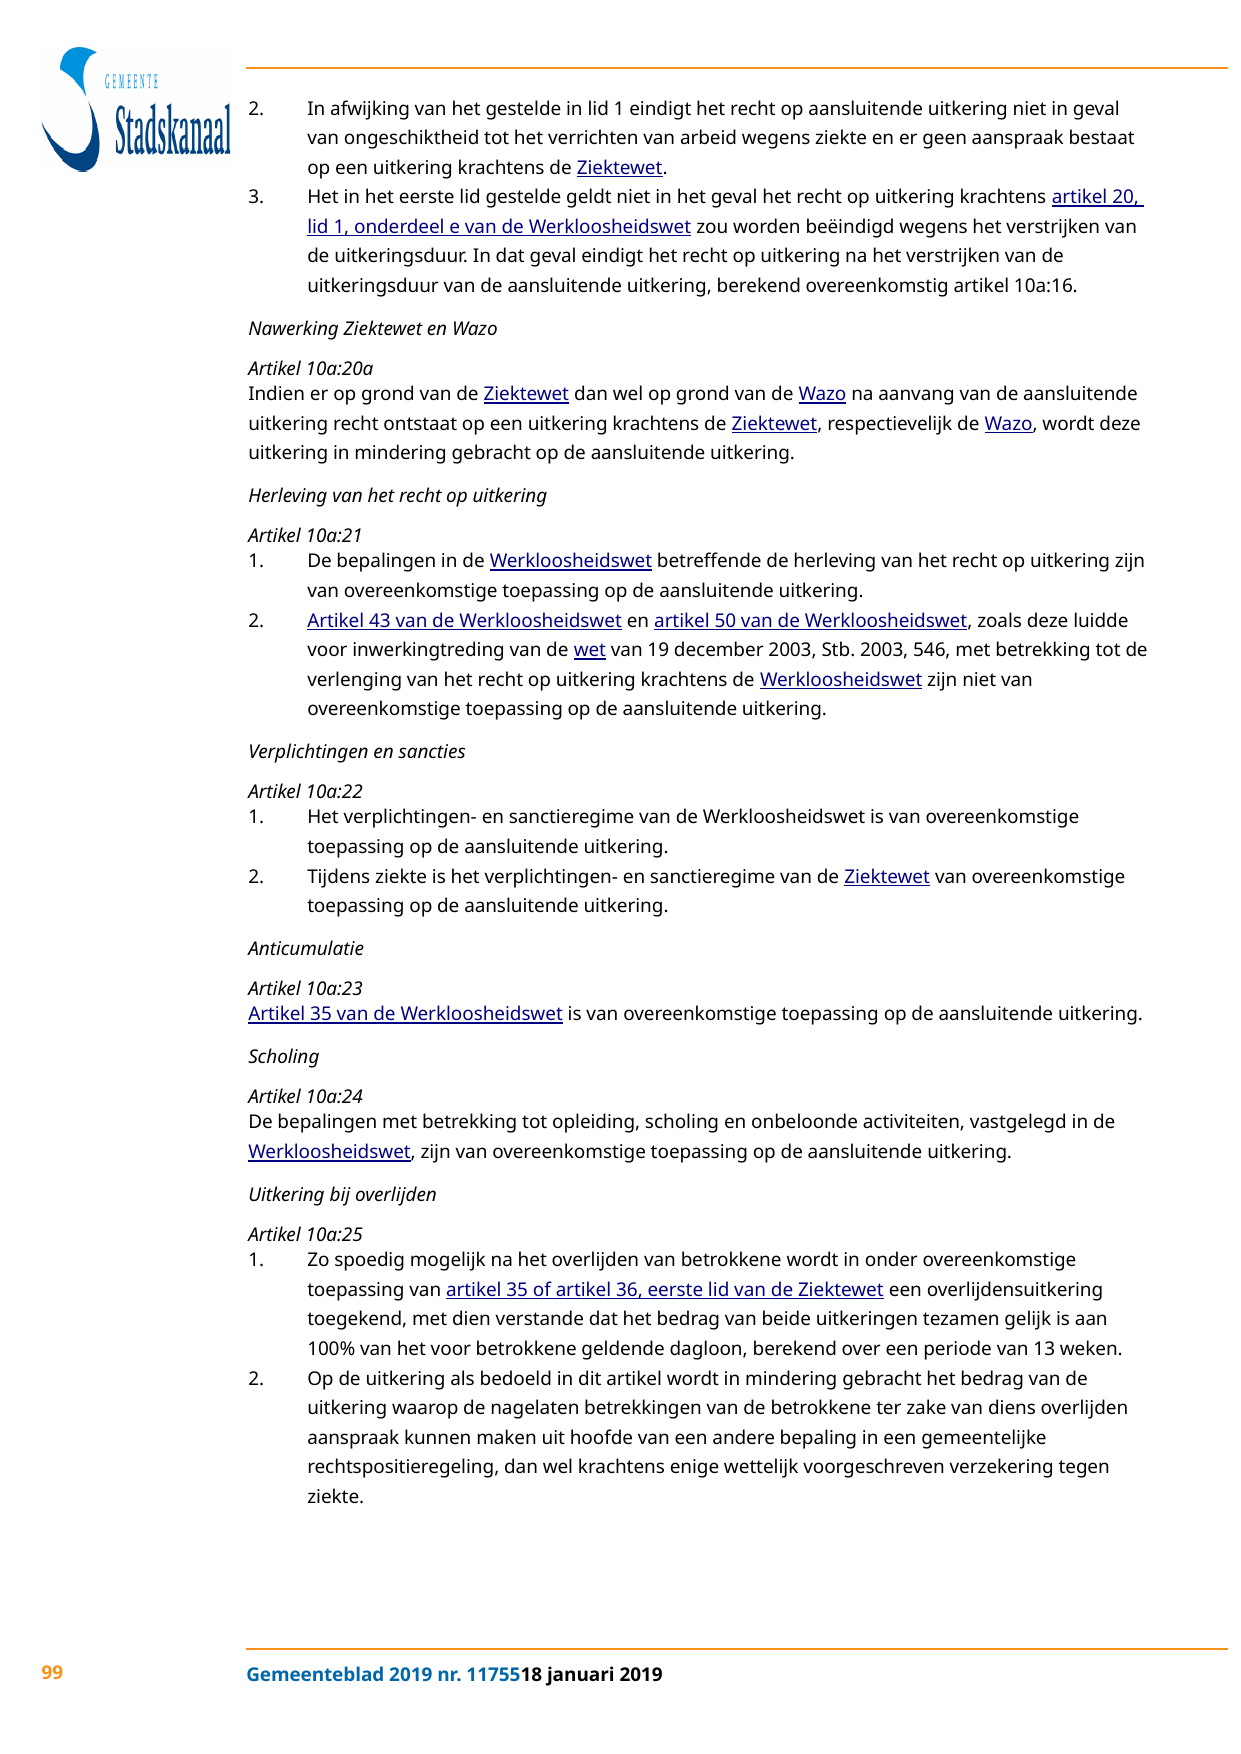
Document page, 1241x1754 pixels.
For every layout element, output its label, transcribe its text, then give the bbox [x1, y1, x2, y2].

list Het verplichtingen- en sanctieregime van de Werkloosheidswet is van overeenkomstige toepassing op de aansluitende uitkering. [248, 804, 1152, 859]
text Anticumulatie [248, 936, 1152, 961]
list Op de uitkering als bedoeld in dit artikel wordt in mindering gebracht het bedrag van de uitkering waarop de nagelaten betrekkingen van de betrokkene ter zake van diens overlijden aanspraak kunnen maken uit hoofde van een andere bepaling in een gemeentelijke rechtspositieregeling, dan wel krachtens enige wettelijk voorgeschreven verzekering tegen ziekte. [248, 1365, 1152, 1509]
text Artikel 10a:21 [248, 522, 1152, 548]
text Artikel 10a:24 [248, 1083, 1152, 1109]
text Artikel 10a:25 [248, 1221, 1152, 1246]
picture [41, 47, 231, 172]
text Artikel 10a:20a [248, 355, 1152, 380]
list Tijdens ziekte is het verplichtingen- en sanctieregime van de Ziektewet van overeenkomstige toepassing op de aansluitende uitkering. [248, 863, 1152, 918]
list Zo spoedig mogelijk na het overlijden van betrokkene wordt in onder overeenkomstige toepassing van artikel 35 of artikel 36, eerste lid van de Ziektewet een overlijdensuitkering toegekend, met dien verstande dat het bedrag van beide uitkeringen tezamen gelijk is aan 100% van het voor betrokkene geldende dagloon, berekend over een periode van 13 weken. [248, 1246, 1152, 1361]
list De bepalingen in de Werkloosheidswet betreffende de herleving van het recht op uitkering zijn van overeenkomstige toepassing op de aansluitende uitkering. [248, 548, 1152, 603]
list In afwijking van het gestelde in lid 1 eindigt het recht op aansluitende uitkering niet in geval van ongeschiktheid tot het verrichten van arbeid wegens ziekte en er geen aanspraak bestaat op een uitkering krachtens de Ziektewet. [248, 95, 1152, 180]
list Het in het eerste lid gestelde geldt niet in het geval het recht op uitkering krachtens artikel 20, lid 1, onderdeel e van de Werkloosheidswet zou worden beëindigd wegens het verstrijken van de uitkeringsduur. In dat geval eindigt het recht op uitkering na het verstrijken van de uitkeringsduur van de aansluitende uitkering, berekend overeenkomstig artikel 10a:16. [248, 183, 1152, 298]
text De bepalingen met betrekking tot opleiding, scholing en onbeloonde activiteiten, vastgelegd in de Werkloosheidswet, zijn van overeenkomstige toepassing op de aansluitende uitkering. [248, 1109, 1152, 1164]
text Artikel 35 van de Werkloosheidswet is van overeenkomstige toepassing op de aansluitende uitkering. [248, 1001, 1152, 1026]
text Scholing [248, 1044, 1152, 1069]
text Artikel 10a:23 [248, 975, 1152, 1001]
list Artikel 43 van de Werkloosheidswet en artikel 50 van de Werkloosheidswet, zoals deze luidde voor inwerkingtreding van de wet van 19 december 2003, Stb. 2003, 546, met betrekking tot de verlenging van het recht op uitkering krachtens de Werkloosheidswet zijn niet van overeenkomstige toepassing op de aansluitende uitkering. [248, 607, 1152, 721]
text Artikel 10a:22 [248, 778, 1152, 804]
text Uitkering bij overlijden [248, 1181, 1152, 1207]
text Herleving van het recht op uitkering [248, 483, 1152, 508]
text Indien er op grond van de Ziektewet dan wel op grond van de Wazo na aanvang van de aansluitende uitkering recht ontstaat op een uitkering krachtens de Ziektewet, respectievelijk de Wazo, wordt deze uitkering in mindering gebracht op de aansluitende uitkering. [248, 380, 1152, 465]
text Verplichtingen en sancties [248, 739, 1152, 764]
text Nawerking Ziektewet en Wazo [248, 315, 1152, 341]
